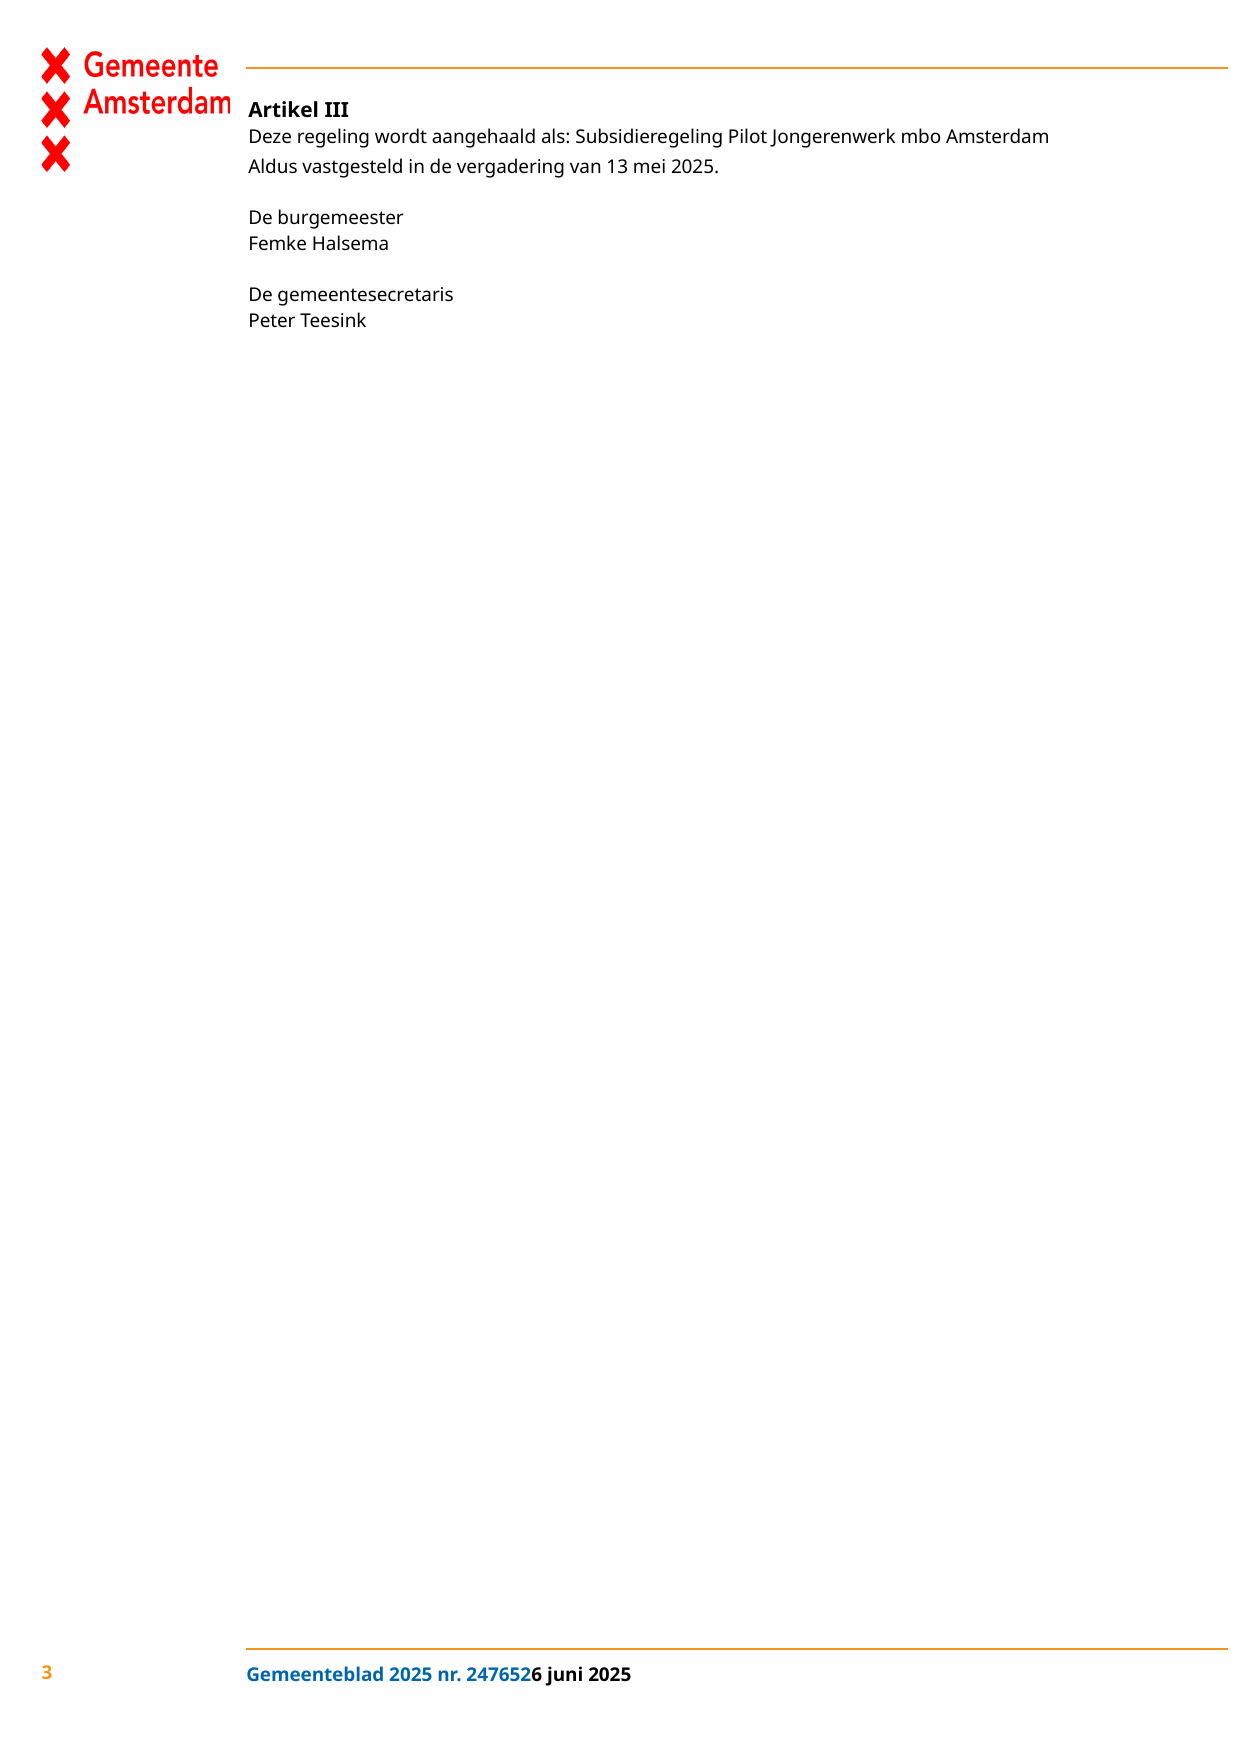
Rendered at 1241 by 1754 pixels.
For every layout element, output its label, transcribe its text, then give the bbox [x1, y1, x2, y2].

picture [41, 47, 231, 172]
text Femke Halsema [248, 230, 1152, 256]
text De burgemeester [248, 204, 1152, 230]
text De gemeentesecretaris [248, 281, 1152, 307]
text Aldus vastgesteld in de vergadering van 13 mei 2025. [248, 153, 1152, 178]
text Artikel III [248, 95, 1152, 123]
text Deze regeling wordt aangehaald als: Subsidieregeling Pilot Jongerenwerk mbo Amsterdam [248, 123, 1152, 149]
text Peter Teesink [248, 307, 1152, 333]
